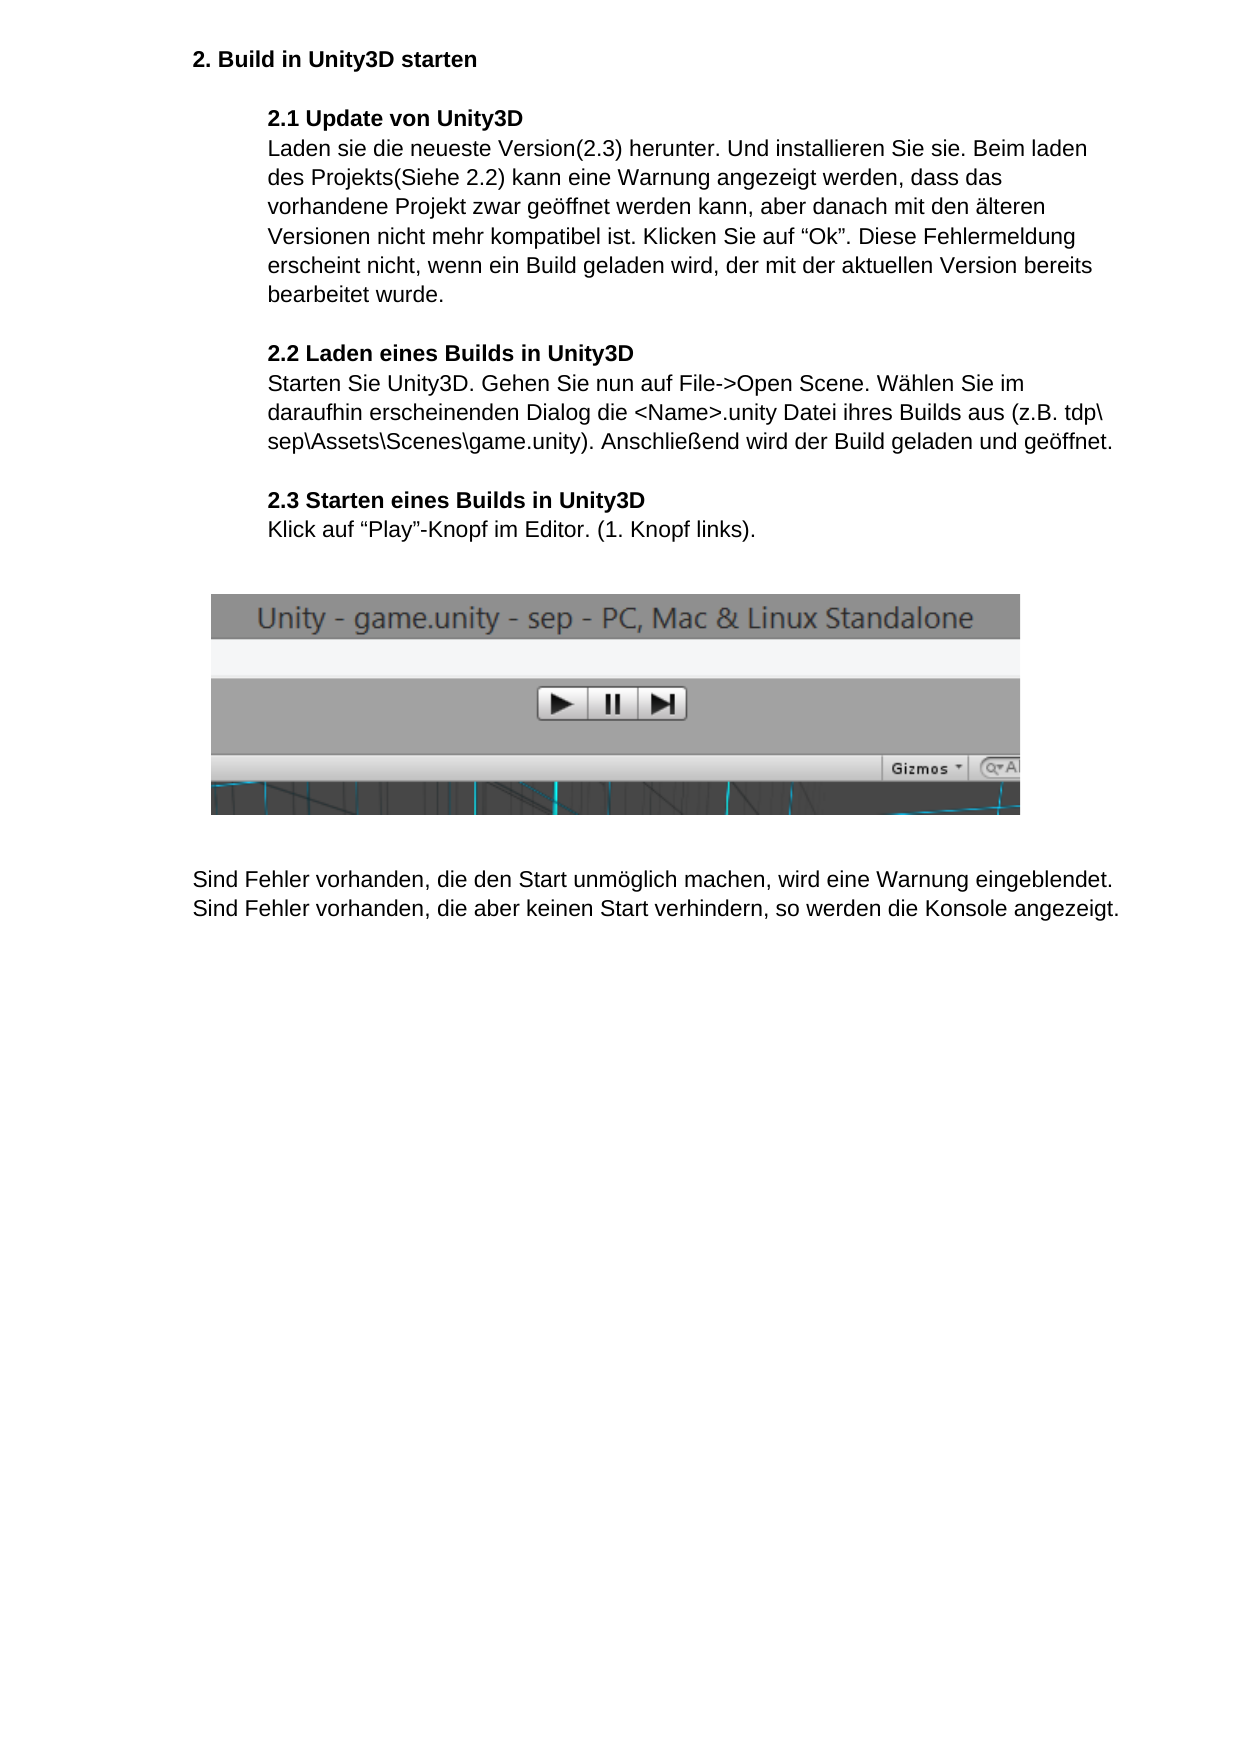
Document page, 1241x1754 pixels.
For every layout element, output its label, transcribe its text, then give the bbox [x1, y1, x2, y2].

text Sind Fehler vorhanden, die den Start unmöglich machen, wird eine Warnung eingeblendet. [192, 867, 1122, 892]
text 2. Build in Unity3D starten [192, 47, 1122, 73]
text 2.2 Laden eines Builds in Unity3D [192, 341, 1122, 366]
text Starten Sie Unity3D. Gehen Sie nun auf File->Open Scene. Wählen Sie im daraufhin erscheinenden Dialog die <Name>.unity Datei ihres Builds aus (z.B. tdp\sep\Assets\Scenes\game.unity). Anschließend wird der Build geladen und geöffnet. [267, 370, 1122, 454]
text Klick auf “Play”-Knopf im Editor. (1. Knopf links). [192, 517, 1122, 543]
text Laden sie die neueste Version(2.3) herunter. Und installieren Sie sie. Beim laden des Projekts(Siehe 2.2) kann eine Warnung angezeigt werden, dass das vorhandene Projekt zwar geöffnet werden kann, aber danach mit den älteren Versionen nicht mehr kompatibel ist. Klicken Sie auf “Ok”. Diese Fehlermeldung erscheint nicht, wenn ein Build geladen wird, der mit der aktuellen Version bereits bearbeitet wurde. [267, 135, 1122, 308]
text 2.3 Starten eines Builds in Unity3D [267, 488, 1122, 513]
text 2.1 Update von Unity3D [192, 106, 1122, 131]
text Sind Fehler vorhanden, die aber keinen Start verhindern, so werden die Konsole angezeigt. [192, 896, 1122, 922]
picture [211, 594, 1021, 815]
